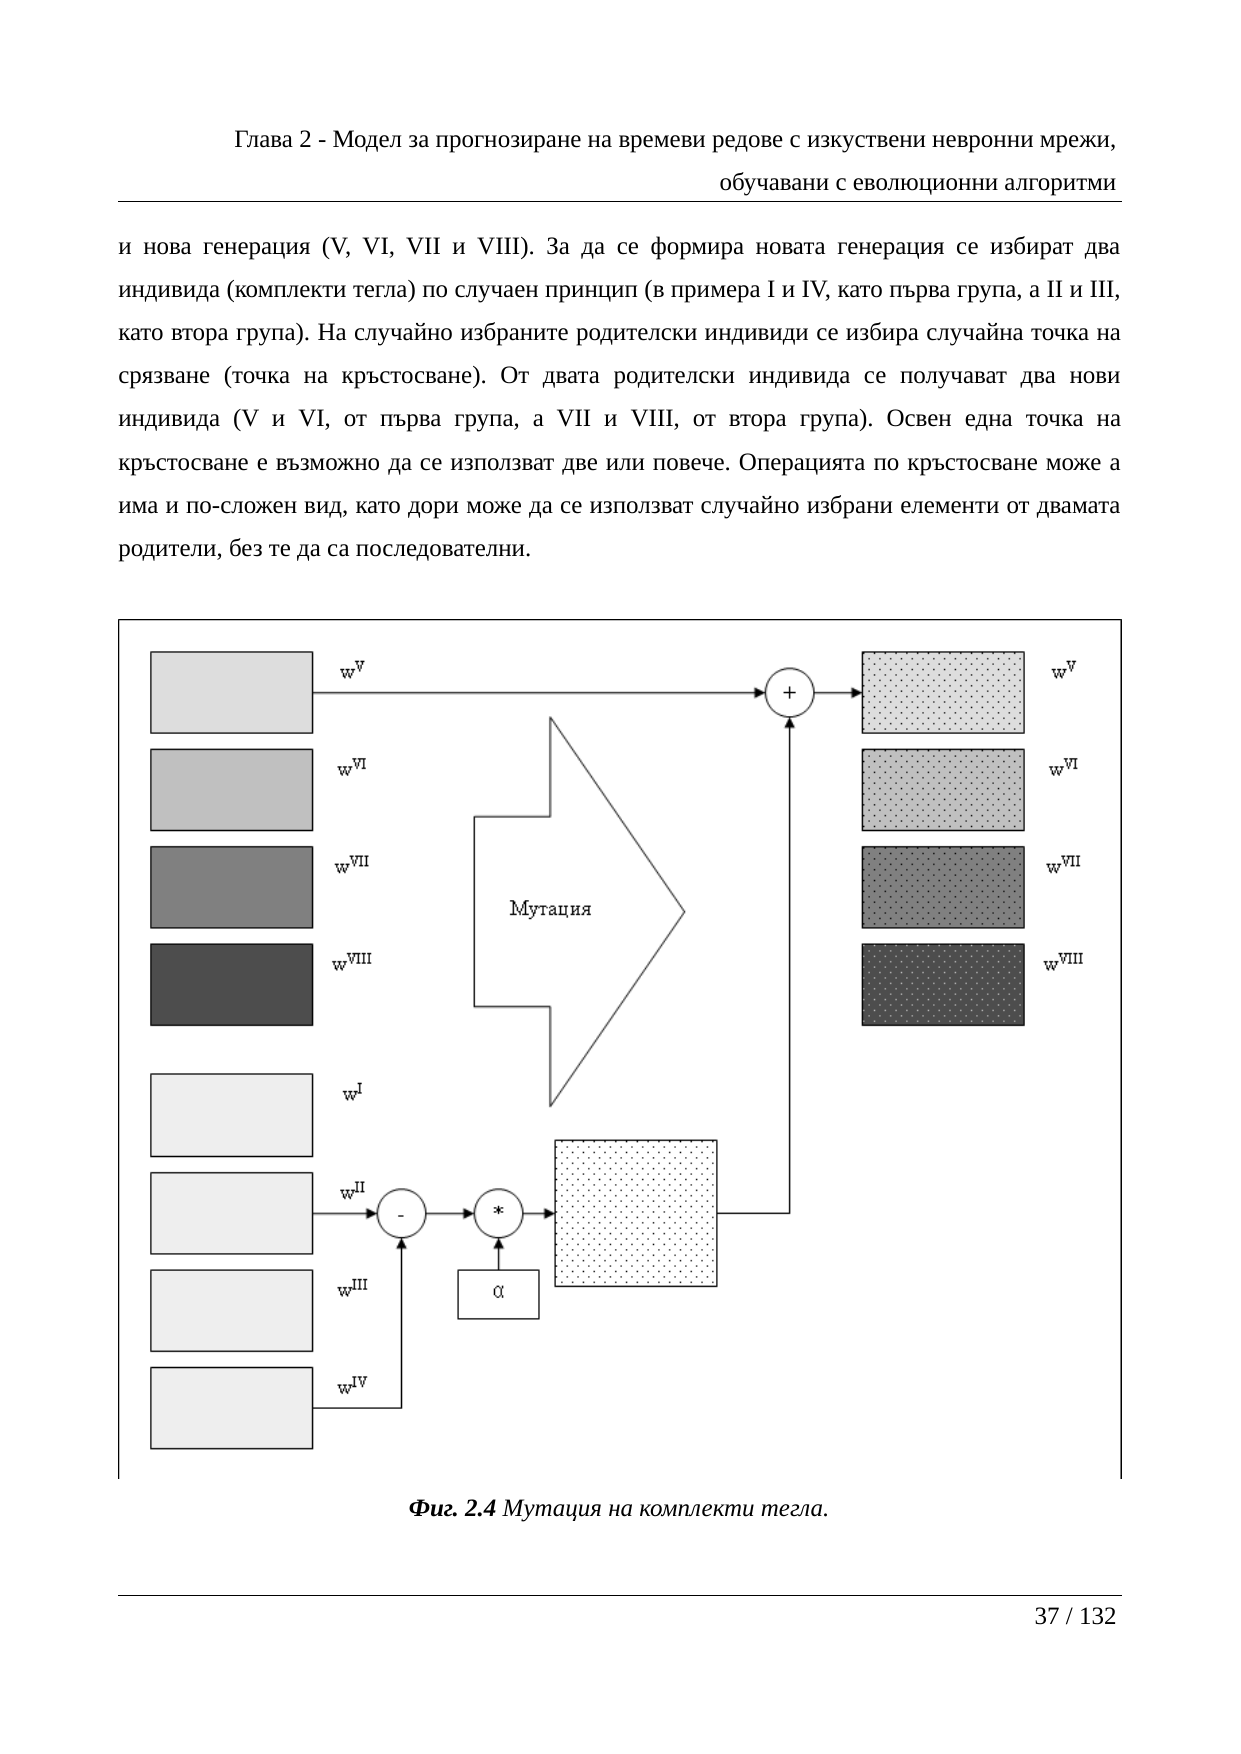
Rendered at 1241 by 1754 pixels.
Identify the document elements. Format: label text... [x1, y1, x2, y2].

text и нова генерация (V, VI, VII и VIII). За да се формира новата генерация се избират два индивида (комплекти тегла) по случаен принцип (в примера I и IV, като първа група, a II и III, като втора група). На случайно избраните родителски индивиди се избира случайна точка на срязване (точка на кръстосване). От двата родителски индивида се получават два нови индивида (V и VI, от първа група, a VII и VIII, от втора група). Освен една точка на кръстосване е възможно да се използват две или повече. Операцията по кръстосване може а има и по-сложен вид, като дори може да се използват случайно избрани елементи от двамата родители, без те да са последователни. [118, 231, 1122, 562]
text Фиг. 2.4 Мутация на комплекти тегла. [118, 1479, 1122, 1522]
